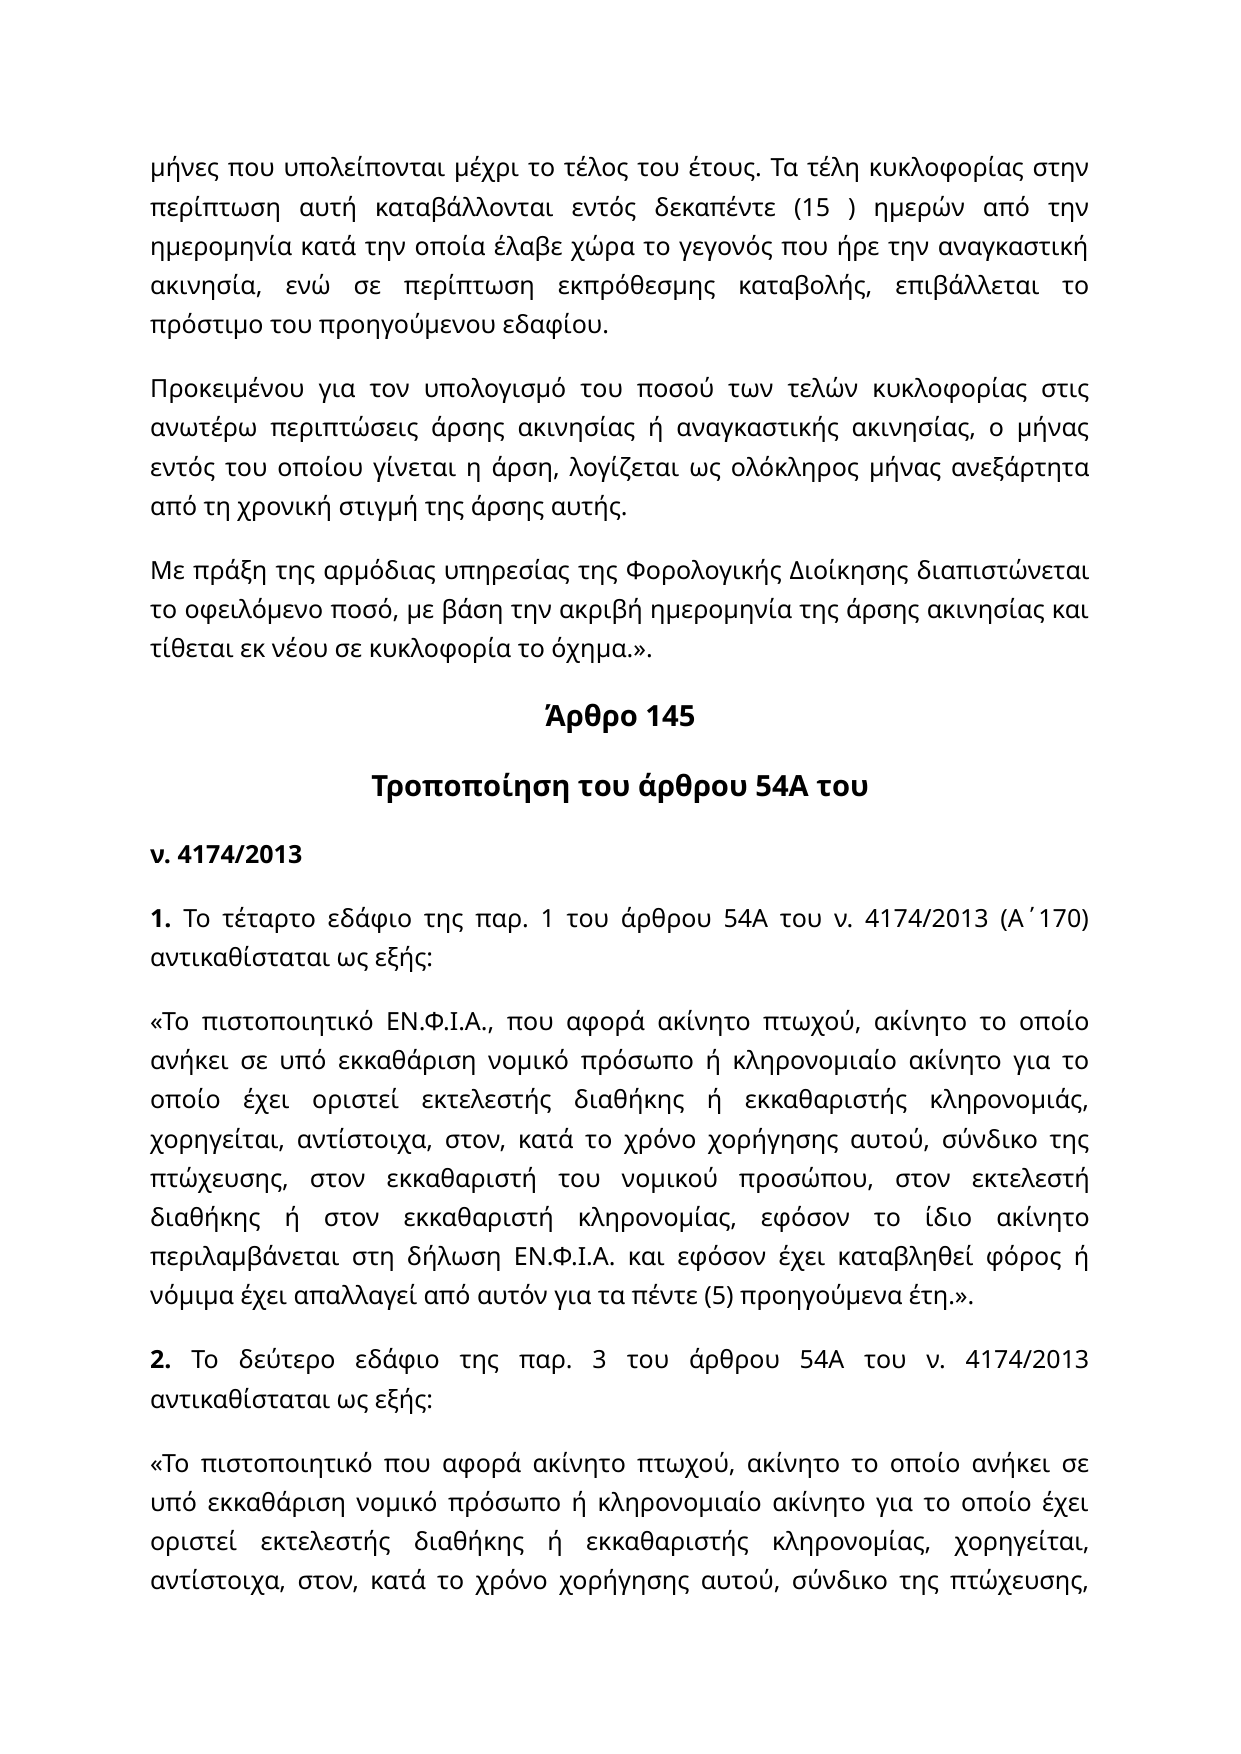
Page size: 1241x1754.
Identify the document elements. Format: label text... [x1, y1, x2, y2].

text ν. 4174/2013 [150, 836, 1090, 870]
text «Το πιστοποιητικό που αφορά ακίνητο πτωχού, ακίνητο το οποίο ανήκει σε υπό εκκαθάριση νομικό πρόσωπο ή κληρονομιαίο ακίνητο για το οποίο έχει οριστεί εκτελεστής διαθήκης ή εκκαθαριστής κληρονομίας, χορηγείται, αντίστοιχα, στον, κατά το χρόνο χορήγησης αυτού, σύνδικο της πτώχευσης, [150, 1445, 1090, 1597]
text 2. Το δεύτερο εδάφιο της παρ. 3 του άρθρου 54Α του ν. 4174/2013 αντικαθίσταται ως εξής: [150, 1342, 1090, 1415]
text Προκειμένου για τον υπολογισμό του ποσού των τελών κυκλοφορίας στις ανωτέρω περιπτώσεις άρσης ακινησίας ή αναγκαστικής ακινησίας, ο μήνας εντός του οποίου γίνεται η άρση, λογίζεται ως ολόκληρος μήνας ανεξάρτητα από τη χρονική στιγμή της άρσης αυτής. [150, 371, 1090, 522]
text Με πράξη της αρμόδιας υπηρεσίας της Φορολογικής Διοίκησης διαπιστώνεται το οφειλόμενο ποσό, με βάση την ακριβή ημερομηνία της άρσης ακινησίας και τίθεται εκ νέου σε κυκλοφορία το όχημα.». [150, 552, 1090, 665]
text «Το πιστοποιητικό ΕΝ.Φ.Ι.Α., που αφορά ακίνητο πτωχού, ακίνητο το οποίο ανήκει σε υπό εκκαθάριση νομικό πρόσωπο ή κληρονομιαίο ακίνητο για το οποίο έχει οριστεί εκτελεστής διαθήκης ή εκκαθαριστής κληρονομιάς, χορηγείται, αντίστοιχα, στον, κατά το χρόνο χορήγησης αυτού, σύνδικο της πτώχευσης, στον εκκαθαριστή του νομικού προσώπου, στον εκτελεστή διαθήκης ή στον εκκαθαριστή κληρονομίας, εφόσον το ίδιο ακίνητο περιλαμβάνεται στη δήλωση ΕΝ.Φ.Ι.Α. και εφόσον έχει καταβληθεί φόρος ή νόμιμα έχει απαλλαγεί από αυτόν για τα πέντε (5) προηγούμενα έτη.». [150, 1004, 1090, 1312]
text μήνες που υπολείπονται μέχρι το τέλος του έτους. Τα τέλη κυκλοφορίας στην περίπτωση αυτή καταβάλλονται εντός δεκαπέντε (15 ) ημερών από την ημερομηνία κατά την οποία έλαβε χώρα το γεγονός που ήρε την αναγκαστική ακινησία, ενώ σε περίπτωση εκπρόθεσμης καταβολής, επιβάλλεται το πρόστιμο του προηγούμενου εδαφίου. [150, 150, 1090, 341]
subtitle Τροποποίηση του άρθρου 54Α του [150, 766, 1090, 805]
text 1. Το τέταρτο εδάφιο της παρ. 1 του άρθρου 54Α του ν. 4174/2013 (Α΄170) αντικαθίσταται ως εξής: [150, 900, 1090, 974]
subtitle Άρθρο 145 [150, 695, 1090, 735]
